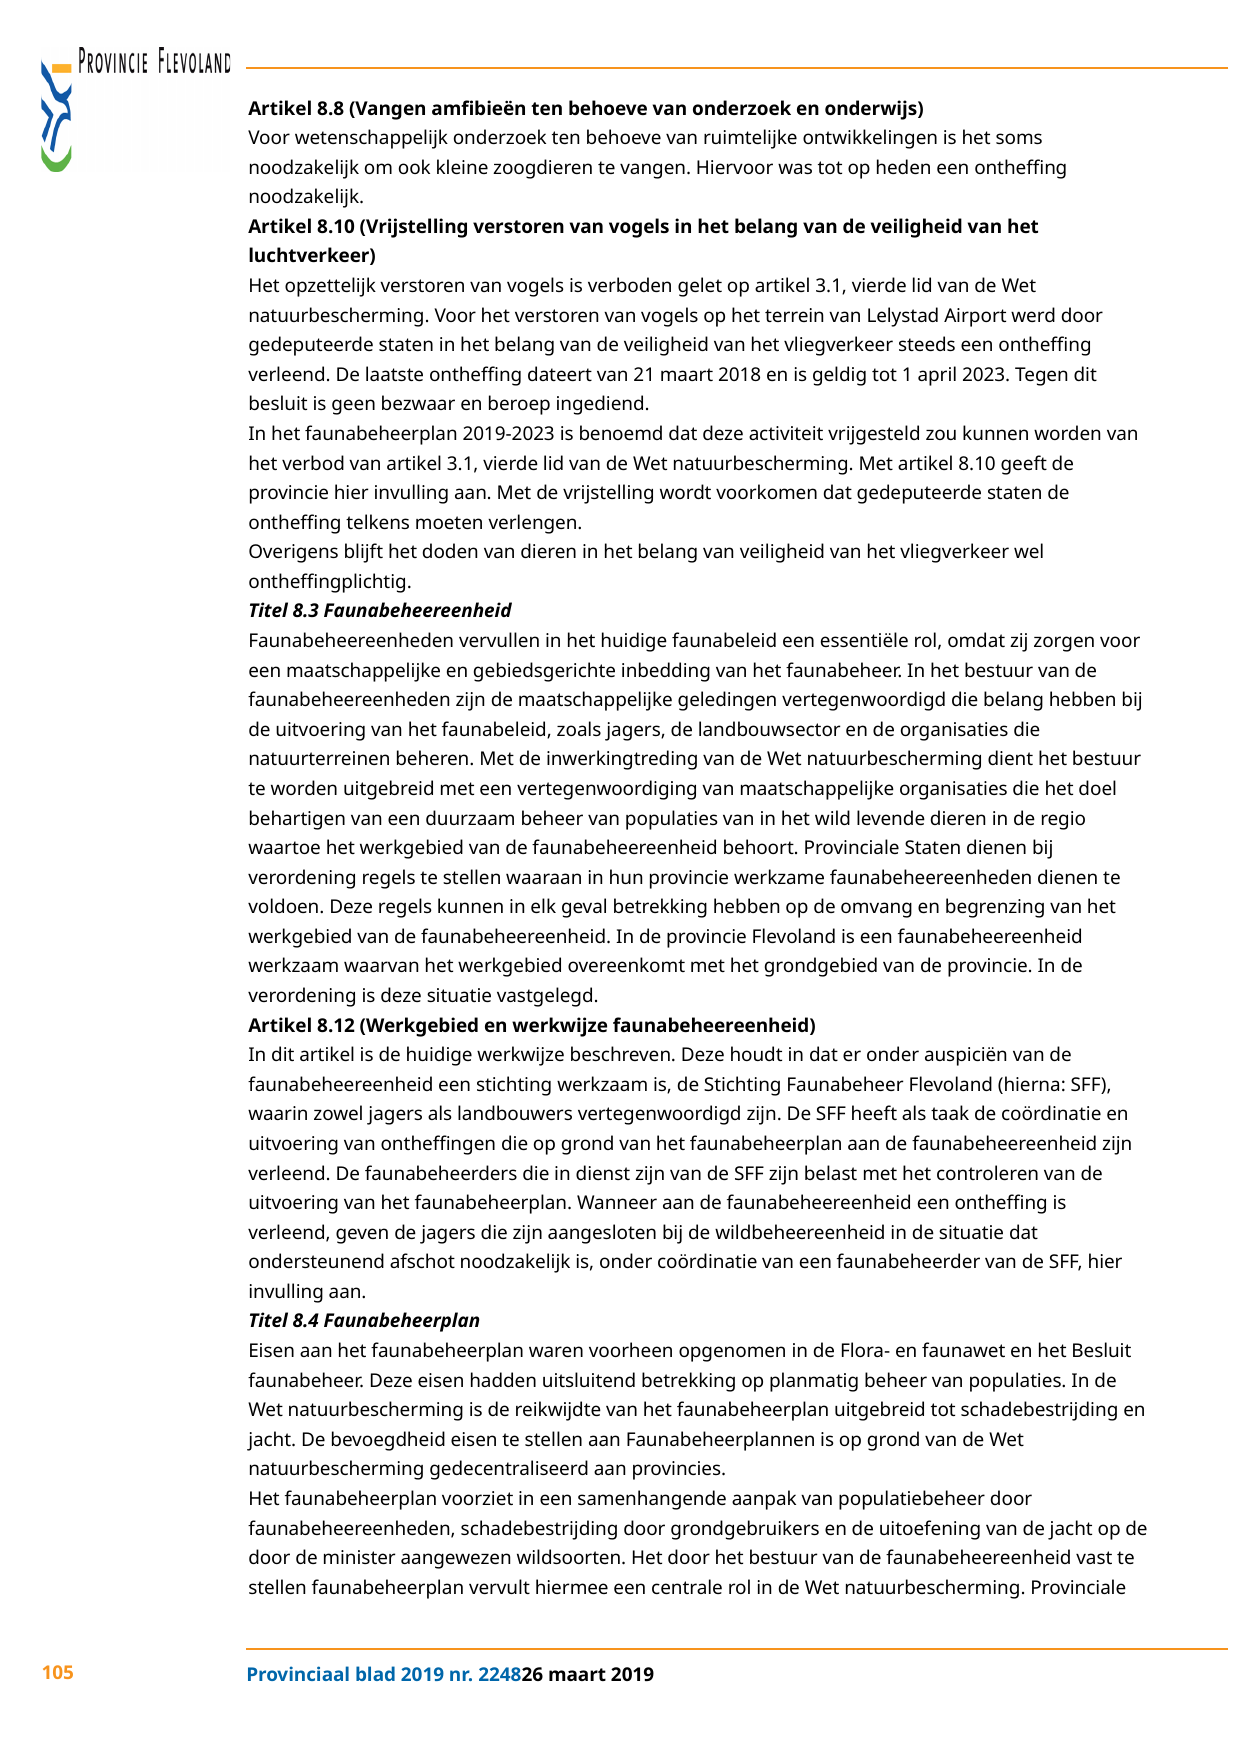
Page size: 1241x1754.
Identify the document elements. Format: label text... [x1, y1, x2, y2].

text In dit artikel is de huidige werkwijze beschreven. Deze houdt in dat er onder auspiciën van de faunabeheereenheid een stichting werkzaam is, de Stichting Faunabeheer Flevoland (hierna: SFF), waarin zowel jagers als landbouwers vertegenwoordigd zijn. De SFF heeft als taak de coördinatie en uitvoering van ontheffingen die op grond van het faunabeheerplan aan de faunabeheereenheid zijn verleend. De faunabeheerders die in dienst zijn van de SFF zijn belast met het controleren van de uitvoering van het faunabeheerplan. Wanneer aan de faunabeheereenheid een ontheffing is verleend, geven de jagers die zijn aangesloten bij de wildbeheereenheid in de situatie dat ondersteunend afschot noodzakelijk is, onder coördinatie van een faunabeheerder van de SFF, hier invulling aan. [248, 1041, 1152, 1304]
text Het opzettelijk verstoren van vogels is verboden gelet op artikel 3.1, vierde lid van de Wet natuurbescherming. Voor het verstoren van vogels op het terrein van Lelystad Airport werd door gedeputeerde staten in het belang van de veiligheid van het vliegverkeer steeds een ontheffing verleend. De laatste ontheffing dateert van 21 maart 2018 en is geldig tot 1 april 2023. Tegen dit besluit is geen bezwaar en beroep ingediend. [248, 272, 1152, 416]
text Het faunabeheerplan voorziet in een samenhangende aanpak van populatiebeheer door faunabeheereenheden, schadebestrijding door grondgebruikers en de uitoefening van de jacht op de door de minister aangewezen wildsoorten. Het door het bestuur van de faunabeheereenheid vast te stellen faunabeheerplan vervult hiermee een centrale rol in de Wet natuurbescherming. Provinciale [248, 1485, 1152, 1600]
text Artikel 8.12 (Werkgebied en werkwijze faunabeheereenheid) [248, 1012, 1152, 1038]
text Overigens blijft het doden van dieren in het belang van veiligheid van het vliegverkeer wel ontheffingplichtig. [248, 538, 1152, 594]
text In het faunabeheerplan 2019-2023 is benoemd dat deze activiteit vrijgesteld zou kunnen worden van het verbod van artikel 3.1, vierde lid van de Wet natuurbescherming. Met artikel 8.10 geeft de provincie hier invulling aan. Met de vrijstelling wordt voorkomen dat gedeputeerde staten de ontheffing telkens moeten verlengen. [248, 420, 1152, 535]
text Titel 8.3 Faunabeheereenheid [248, 598, 1152, 623]
text Eisen aan het faunabeheerplan waren voorheen opgenomen in de Flora- en faunawet en het Besluit faunabeheer. Deze eisen hadden uitsluitend betrekking op planmatig beheer van populaties. In de Wet natuurbescherming is de reikwijdte van het faunabeheerplan uitgebreid tot schadebestrijding en jacht. De bevoegdheid eisen te stellen aan Faunabeheerplannen is op grond van de Wet natuurbescherming gedecentraliseerd aan provincies. [248, 1337, 1152, 1481]
text Voor wetenschappelijk onderzoek ten behoeve van ruimtelijke ontwikkelingen is het soms noodzakelijk om ook kleine zoogdieren te vangen. Hiervoor was tot op heden een ontheffing noodzakelijk. [248, 124, 1152, 209]
picture [41, 47, 231, 172]
text Artikel 8.8 (Vangen amfibieën ten behoeve van onderzoek en onderwijs) [248, 95, 1152, 121]
text Artikel 8.10 (Vrijstelling verstoren van vogels in het belang van de veiligheid van het luchtverkeer) [248, 213, 1152, 268]
text Titel 8.4 Faunabeheerplan [248, 1308, 1152, 1333]
text Faunabeheereenheden vervullen in het huidige faunabeleid een essentiële rol, omdat zij zorgen voor een maatschappelijke en gebiedsgerichte inbedding van het faunabeheer. In het bestuur van de faunabeheereenheden zijn de maatschappelijke geledingen vertegenwoordigd die belang hebben bij de uitvoering van het faunabeleid, zoals jagers, de landbouwsector en de organisaties die natuurterreinen beheren. Met de inwerkingtreding van de Wet natuurbescherming dient het bestuur te worden uitgebreid met een vertegenwoordiging van maatschappelijke organisaties die het doel behartigen van een duurzaam beheer van populaties van in het wild levende dieren in de regio waartoe het werkgebied van de faunabeheereenheid behoort. Provinciale Staten dienen bij verordening regels te stellen waaraan in hun provincie werkzame faunabeheereenheden dienen te voldoen. Deze regels kunnen in elk geval betrekking hebben op de omvang en begrenzing van het werkgebied van de faunabeheereenheid. In de provincie Flevoland is een faunabeheereenheid werkzaam waarvan het werkgebied overeenkomt met het grondgebied van de provincie. In de verordening is deze situatie vastgelegd. [248, 627, 1152, 1008]
